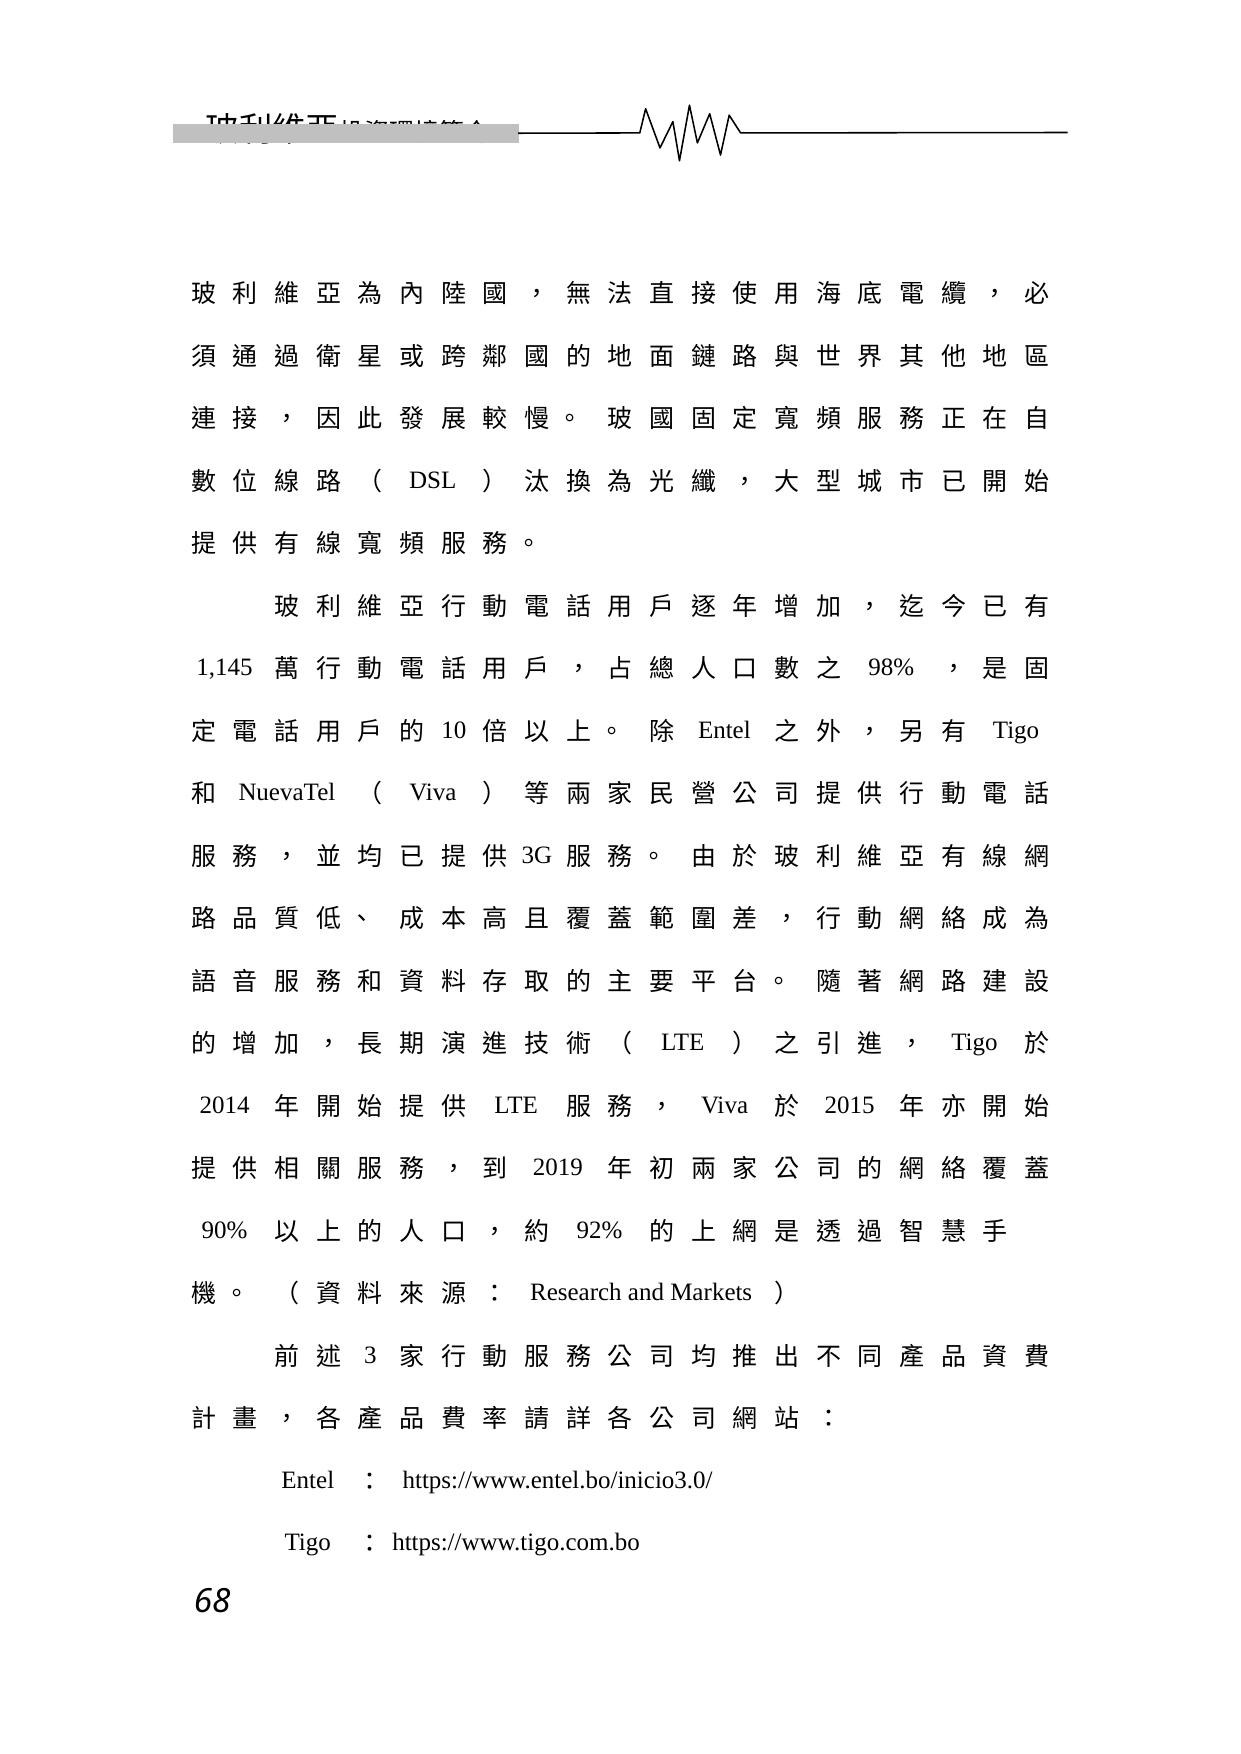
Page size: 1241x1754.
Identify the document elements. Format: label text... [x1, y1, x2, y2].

text Entel：https://www.entel.bo/inicio3.0/ [183, 1438, 1058, 1500]
text 玻利維亞行動電話用戶逐年增加，迄今已有1,145萬行動電話用戶，占總人口數之98%，是固定電話用戶的10倍以上。除Entel之外，另有Tigo和NuevaTel（Viva）等兩家民營公司提供行動電話服務，並均已提供3G服務。由於玻利維亞有線網路品質低、成本高且覆蓋範圍差，行動網絡成為語音服務和資料存取的主要平台。隨著網路建設的增加，長期演進技術（LTE）之引進，Tigo於2014年開始提供LTE服務，Viva於2015年亦開始提供相關服務，到2019年初兩家公司的網絡覆蓋90%以上的人口，約92%的上網是透過智慧手機。（資料來源：Research and Markets） [183, 563, 1058, 1313]
text 玻利維亞為內陸國，無法直接使用海底電纜，必須通過衛星或跨鄰國的地面鏈路與世界其他地區連接，因此發展較慢。玻國固定寬頻服務正在自數位線路（DSL）汰換為光纖，大型城市已開始提供有線寬頻服務。 [183, 250, 1058, 563]
text 前述3家行動服務公司均推出不同產品資費計畫，各產品費率請詳各公司網站： [183, 1313, 1058, 1438]
text Tigo：https://www.tigo.com.bo [183, 1500, 1058, 1563]
